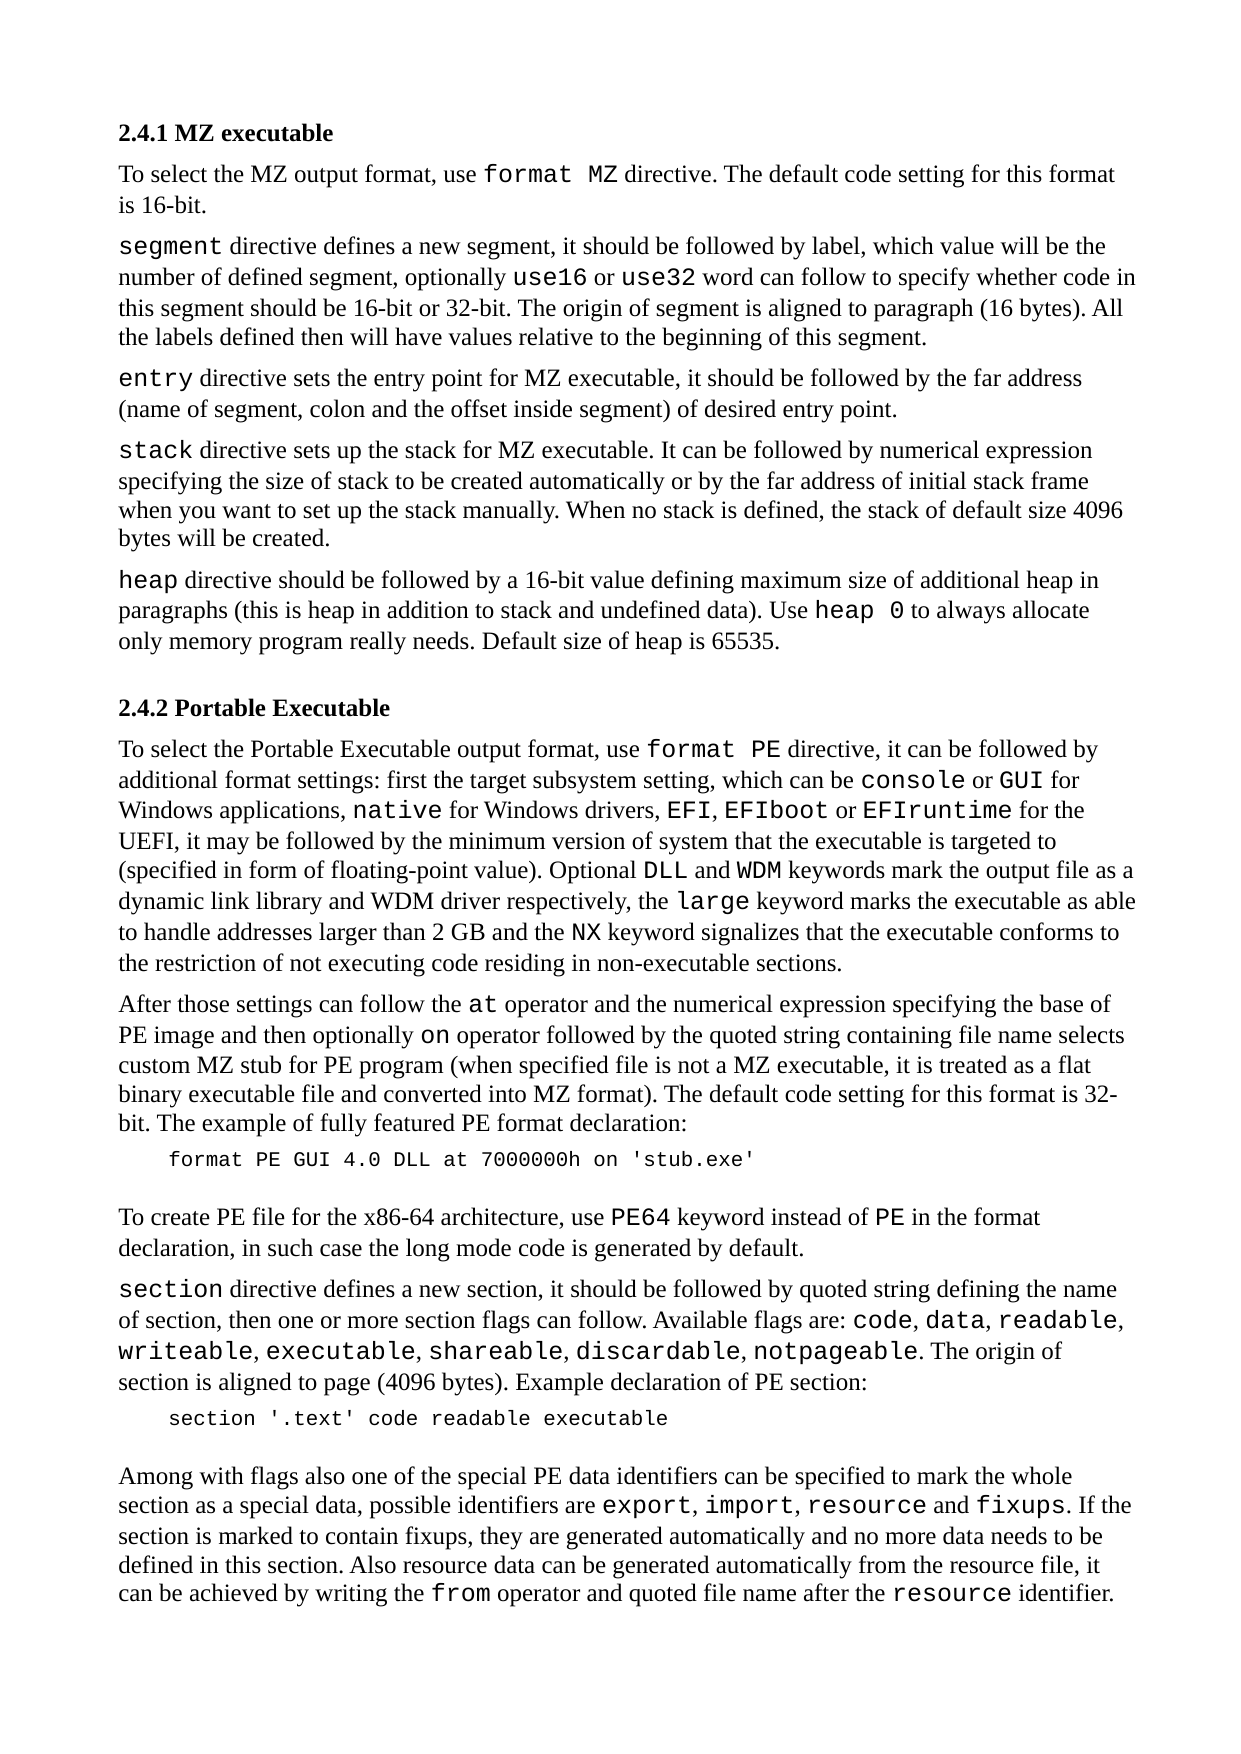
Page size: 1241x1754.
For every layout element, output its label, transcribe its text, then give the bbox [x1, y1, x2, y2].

text section directive defines a new section, it should be followed by quoted string defining the name of section, then one or more section flags can follow. Available flags are: code, data, readable, writeable, executable, shareable, discardable, notpageable. The origin of section is aligned to page (4096 bytes). Example declaration of PE section: [118, 1274, 1137, 1396]
text To select the MZ output format, use format MZ directive. The default code setting for this format is 16-bit. [118, 159, 1137, 219]
text format PE GUI 4.0 DLL at 7000000h on 'stub.exe' [118, 1149, 1137, 1173]
text section '.text' code readable executable [118, 1408, 1137, 1432]
text stack directive sets up the stack for MZ executable. It can be followed by numerical expression specifying the size of stack to be created automatically or by the far address of initial stack frame when you want to set up the stack manually. When no stack is defined, the stack of default size 4096 bytes will be created. [118, 435, 1137, 552]
text To create PE file for the x86-64 architecture, use PE64 keyword instead of PE in the format declaration, in such case the long mode code is generated by default. [118, 1202, 1137, 1262]
text entry directive sets the entry point for MZ executable, it should be followed by the far address (name of segment, colon and the offset inside segment) of desired entry point. [118, 363, 1137, 423]
subtitle 2.4.2 Portable Executable [118, 693, 1137, 721]
text To select the Portable Executable output format, use format PE directive, it can be followed by additional format settings: first the target subsystem setting, which can be console or GUI for Windows applications, native for Windows drivers, EFI, EFIboot or EFIruntime for the UEFI, it may be followed by the minimum version of system that the executable is targeted to (specified in form of floating-point value). Optional DLL and WDM keywords mark the output file as a dynamic link library and WDM driver respectively, the large keyword marks the executable as able to handle addresses larger than 2 GB and the NX keyword signalizes that the executable conforms to the restriction of not executing code residing in non-executable sections. [118, 734, 1137, 976]
subtitle 2.4.1 MZ executable [118, 118, 1137, 147]
text After those settings can follow the at operator and the numerical expression specifying the base of PE image and then optionally on operator followed by the quoted string containing file name selects custom MZ stub for PE program (when specified file is not a MZ executable, it is treated as a flat binary executable file and converted into MZ format). The default code setting for this format is 32-bit. The example of fully featured PE format declaration: [118, 989, 1137, 1137]
text Among with flags also one of the special PE data identifiers can be specified to mark the whole section as a special data, possible identifiers are export, import, resource and fixups. If the section is marked to contain fixups, they are generated automatically and no more data needs to be defined in this section. Also resource data can be generated automatically from the resource file, it can be achieved by writing the from operator and quoted file name after the resource identifier. [118, 1461, 1137, 1609]
text heap directive should be followed by a 16-bit value defining maximum size of additional heap in paragraphs (this is heap in addition to stack and undefined data). Use heap 0 to always allocate only memory program really needs. Default size of heap is 65535. [118, 565, 1137, 655]
text segment directive defines a new segment, it should be followed by label, which value will be the number of defined segment, optionally use16 or use32 word can follow to specify whether code in this segment should be 16-bit or 32-bit. The origin of segment is aligned to paragraph (16 bytes). All the labels defined then will have values relative to the beginning of this segment. [118, 231, 1137, 351]
